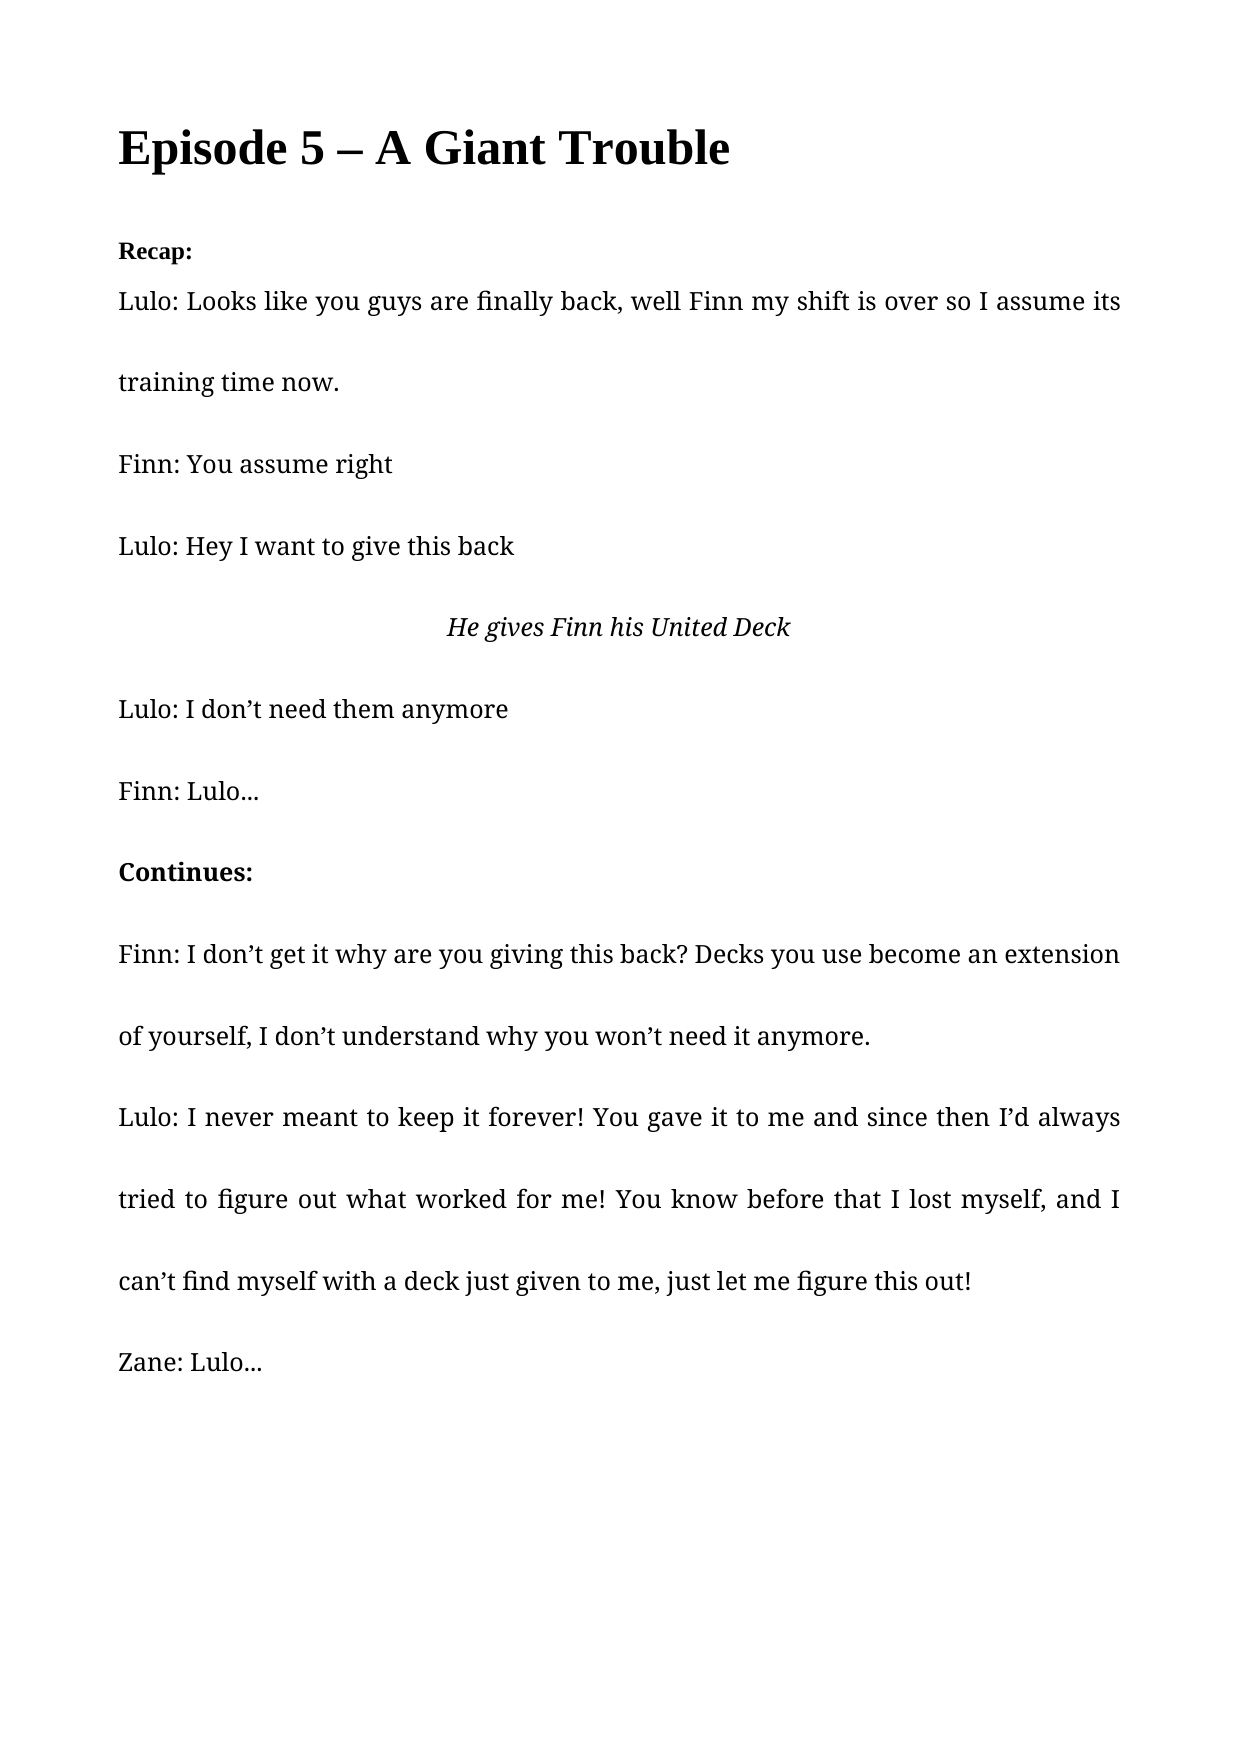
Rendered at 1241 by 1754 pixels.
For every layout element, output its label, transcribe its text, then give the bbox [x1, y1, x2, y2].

text Finn: You assume right [118, 447, 1122, 481]
text Lulo: Hey I want to give this back [118, 528, 1122, 562]
text Lulo: Looks like you guys are finally back, well Finn my shift is over so I assume its training time now. [118, 283, 1122, 399]
text He gives Finn his United Deck [118, 610, 1122, 644]
text Lulo: I don’t need them anymore [118, 692, 1122, 726]
text Finn: I don’t get it why are you giving this back? Decks you use become an extension of yourself, I don’t understand why you won’t need it anymore. [118, 937, 1122, 1052]
text Lulo: I never meant to keep it forever! You gave it to me and since then I’d always tried to figure out what worked for me! You know before that I lost myself, and I can’t find myself with a deck just given to me, just let me figure this out! [118, 1100, 1122, 1297]
text Finn: Lulo... [118, 773, 1122, 807]
text Recap: [118, 236, 1122, 264]
subtitle Episode 5 – A Giant Trouble [118, 118, 1122, 176]
text Zane: Lulo... [118, 1345, 1122, 1379]
text Continues: [118, 855, 1122, 889]
